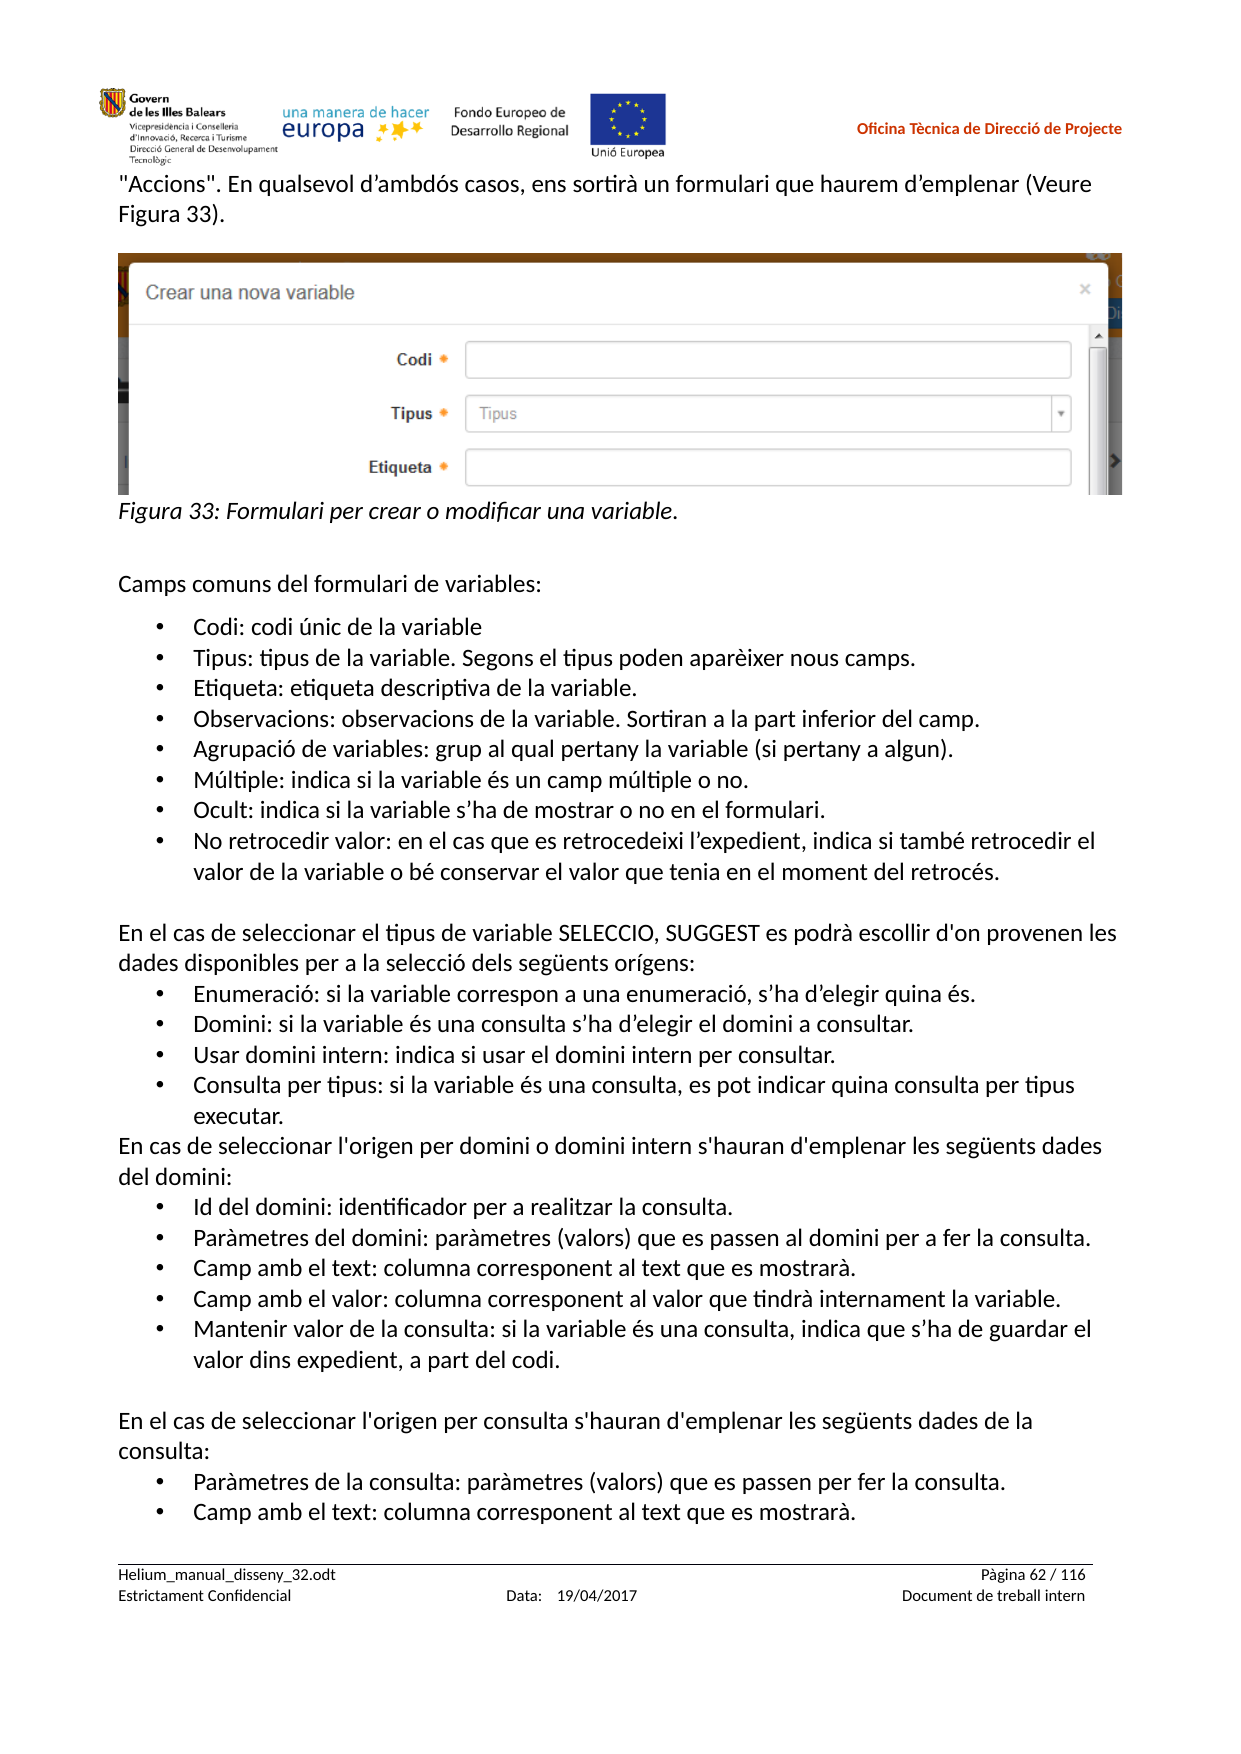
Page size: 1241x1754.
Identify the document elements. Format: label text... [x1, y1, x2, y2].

list Camp amb el valor: columna corresponent al valor que tindrà internament la variable. [156, 1283, 1122, 1313]
list Codi: codi únic de la variable [156, 611, 1122, 642]
list Mantenir valor de la consulta: si la variable és una consulta, indica que s’ha de guardar el valor dins expedient, a part del codi. [156, 1313, 1122, 1374]
list Tipus: tipus de la variable. Segons el tipus poden aparèixer nous camps. [156, 642, 1122, 672]
text Figura 33: Formulari per crear o modificar una variable. [118, 495, 1122, 525]
list Observacions: observacions de la variable. Sortiran a la part inferior del camp. [156, 703, 1122, 733]
text Camps comuns del formulari de variables: [118, 568, 1122, 599]
list Etiqueta: etiqueta descriptiva de la variable. [156, 672, 1122, 703]
list Usar domini intern: indica si usar el domini intern per consultar. [156, 1039, 1122, 1069]
list Paràmetres del domini: paràmetres (valors) que es passen al domini per a fer la consulta. [156, 1222, 1122, 1252]
picture [118, 253, 1123, 495]
list Camp amb el text: columna corresponent al text que es mostrarà. [156, 1497, 1122, 1527]
text En el cas de seleccionar el tipus de variable SELECCIO, SUGGEST es podrà escollir d'on provenen les dades disponibles per a la selecció dels següents orígens: [118, 917, 1122, 978]
list Enumeració: si la variable correspon a una enumeració, s’ha d’elegir quina és. [156, 978, 1122, 1008]
list Ocult: indica si la variable s’ha de mostrar o no en el formulari. [156, 794, 1122, 825]
list Paràmetres de la consulta: paràmetres (valors) que es passen per fer la consulta. [156, 1466, 1122, 1497]
text "Accions". En qualsevol d’ambdós casos, ens sortirà un formulari que haurem d’emplenar (Veure Figura 33). [118, 168, 1122, 229]
text En cas de seleccionar l'origen per domini o domini intern s'hauran d'emplenar les següents dades del domini: [118, 1130, 1122, 1191]
list Domini: si la variable és una consulta s’ha d’elegir el domini a consultar. [156, 1008, 1122, 1039]
list Múltiple: indica si la variable és un camp múltiple o no. [156, 764, 1122, 794]
list Consulta per tipus: si la variable és una consulta, es pot indicar quina consulta per tipus executar. [156, 1069, 1122, 1130]
list No retrocedir valor: en el cas que es retrocedeixi l’expedient, indica si també retrocedir el valor de la variable o bé conservar el valor que tenia en el moment del retrocés. [156, 825, 1122, 886]
list Agrupació de variables: grup al qual pertany la variable (si pertany a algun). [156, 733, 1122, 764]
text En el cas de seleccionar l'origen per consulta s'hauran d'emplenar les següents dades de la consulta: [118, 1405, 1122, 1466]
list Id del domini: identificador per a realitzar la consulta. [156, 1191, 1122, 1222]
picture [99, 87, 668, 166]
list Camp amb el text: columna corresponent al text que es mostrarà. [156, 1252, 1122, 1283]
